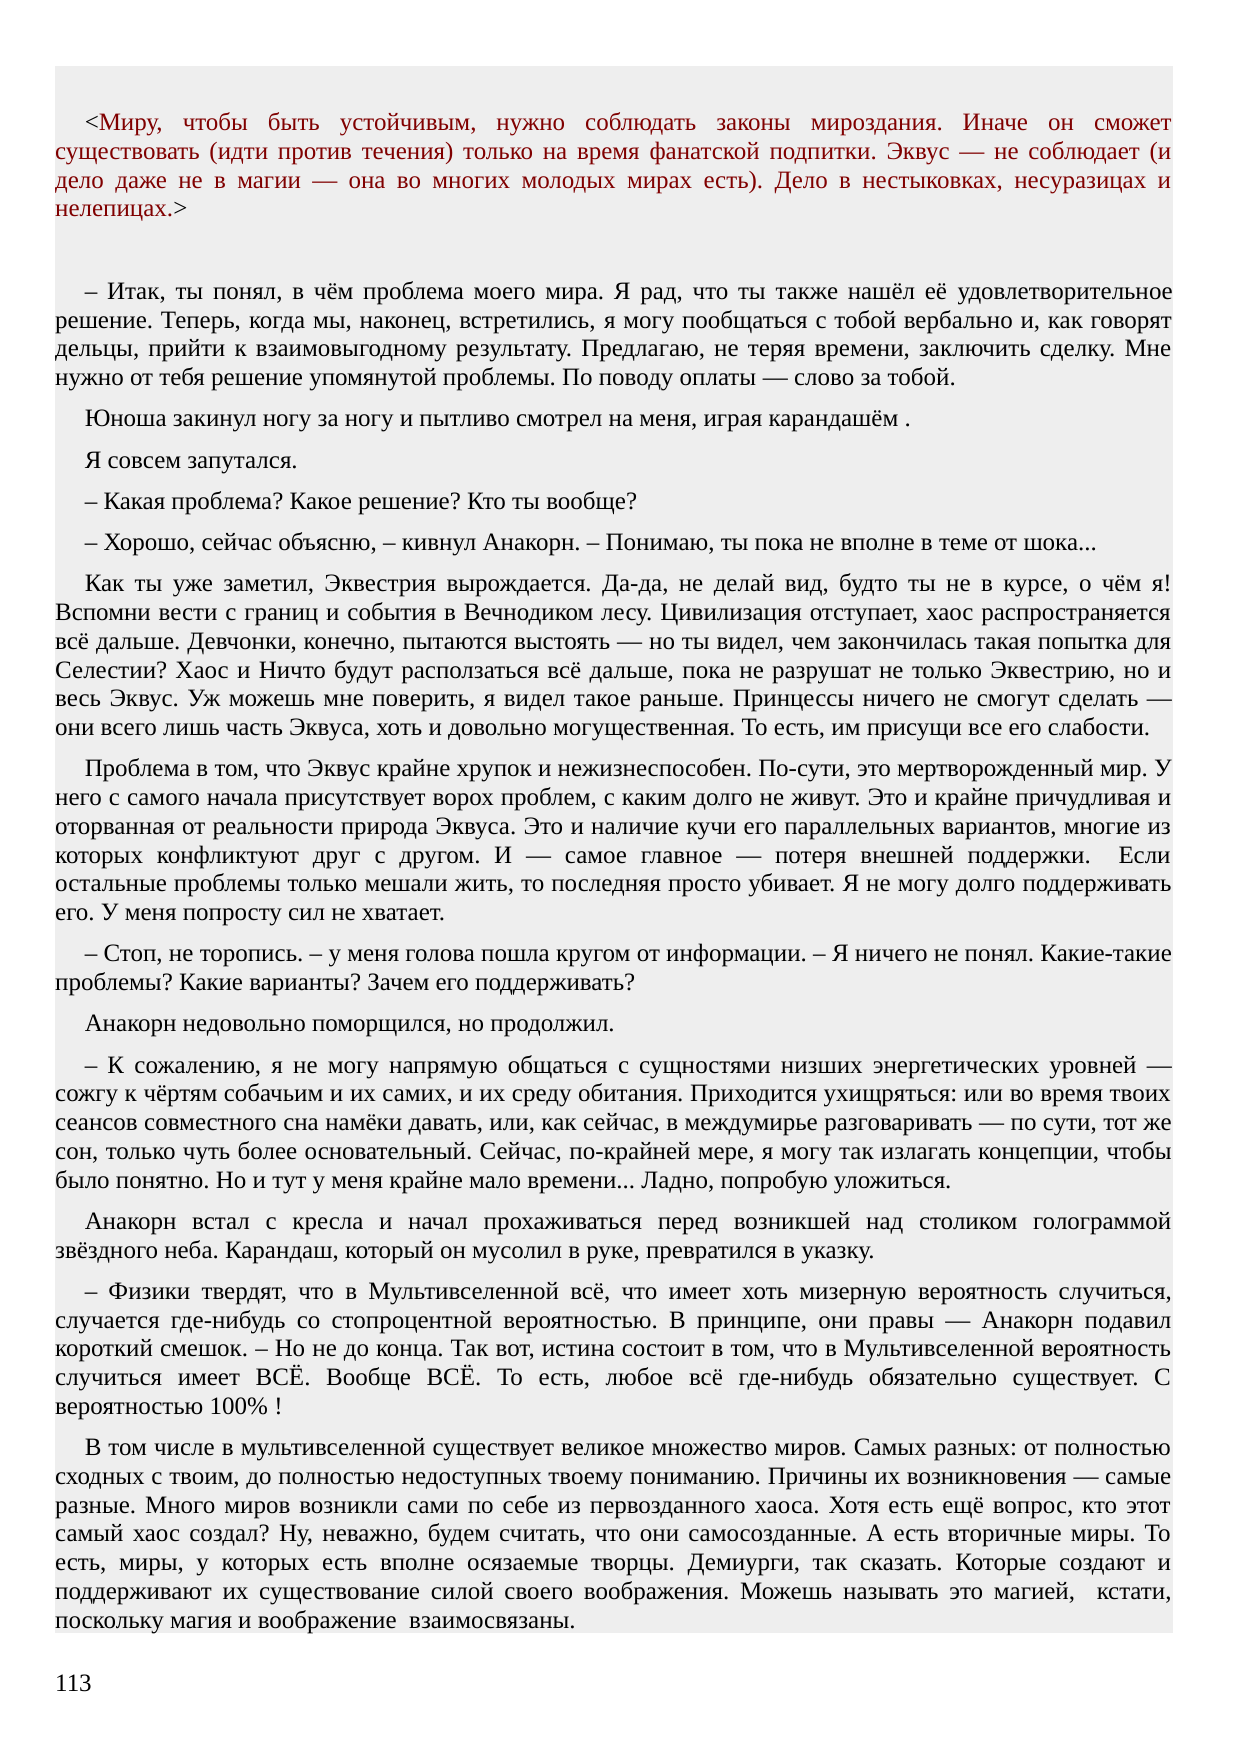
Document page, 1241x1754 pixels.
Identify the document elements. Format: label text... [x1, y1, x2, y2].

text <Миру, чтобы быть устойчивым, нужно соблюдать законы мироздания. Иначе он сможет существовать (идти против течения) только на время фанатской подпитки. Эквус — не соблюдает (и дело даже не в магии — она во многих молодых мирах есть). Дело в нестыковках, несуразицах и нелепицах.> [55, 107, 1173, 222]
text В том числе в мультивселенной существует великое множество миров. Самых разных: от полностью сходных с твоим, до полностью недоступных твоему пониманию. Причины их возникновения — самые разные. Много миров возникли сами по себе из первозданного хаоса. Хотя есть ещё вопрос, кто этот самый хаос создал? Ну, неважно, будем считать, что они самосозданные. А есть вторичные миры. То есть, миры, у которых есть вполне осязаемые творцы. Демиурги, так сказать. Которые создают и поддерживают их существование силой своего воображения. Можешь называть это магией, кстати, поскольку магия и воображение взаимосвязаны. [55, 1432, 1173, 1633]
text Анакорн встал с кресла и начал прохаживаться перед возникшей над столиком голограммой звёздного неба. Карандаш, который он мусолил в руке, превратился в указку. [55, 1206, 1173, 1263]
text Проблема в том, что Эквус крайне хрупок и нежизнеспособен. По-сути, это мертворожденный мир. У него с самого начала присутствует ворох проблем, с каким долго не живут. Это и крайне причудливая и оторванная от реальности природа Эквуса. Это и наличие кучи его параллельных вариантов, многие из которых конфликтуют друг с другом. И — самое главное — потеря внешней поддержки. Если остальные проблемы только мешали жить, то последняя просто убивает. Я не могу долго поддерживать его. У меня попросту сил не хватает. [55, 753, 1173, 926]
text – Какая проблема? Какое решение? Кто ты вообще? [55, 486, 1173, 515]
text – Физики твердят, что в Мультивселенной всё, что имеет хоть мизерную вероятность случиться, случается где-нибудь со стопроцентной вероятностью. В принципе, они правы — Анакорн подавил короткий смешок. – Но не до конца. Так вот, истина состоит в том, что в Мультивселенной вероятность случиться имеет ВСЁ. Вообще ВСЁ. То есть, любое всё где-нибудь обязательно существует. С вероятностью 100% ! [55, 1276, 1173, 1420]
text Я совсем запутался. [55, 445, 1173, 473]
text – Стоп, не торопись. – у меня голова пошла кругом от информации. – Я ничего не понял. Какие-такие проблемы? Какие варианты? Зачем его поддерживать? [55, 938, 1173, 996]
text – К сожалению, я не могу напрямую общаться с сущностями низших энергетических уровней — сожгу к чёртям собачьим и их самих, и их среду обитания. Приходится ухищряться: или во время твоих сеансов совместного сна намёки давать, или, как сейчас, в междумирье разговаривать — по сути, тот же сон, только чуть более основательный. Сейчас, по-крайней мере, я могу так излагать концепции, чтобы было понятно. Но и тут у меня крайне мало времени... Ладно, попробую уложиться. [55, 1050, 1173, 1193]
text – Хорошо, сейчас объясню, – кивнул Анакорн. – Понимаю, ты пока не вполне в теме от шока... [55, 527, 1173, 556]
text Юноша закинул ногу за ногу и пытливо смотрел на меня, играя карандашём . [55, 403, 1173, 432]
text – Итак, ты понял, в чём проблема моего мира. Я рад, что ты также нашёл её удовлетворительное решение. Теперь, когда мы, наконец, встретились, я могу пообщаться с тобой вербально и, как говорят дельцы, прийти к взаимовыгодному результату. Предлагаю, не теряя времени, заключить сделку. Мне нужно от тебя решение упомянутой проблемы. По поводу оплаты — слово за тобой. [55, 276, 1173, 391]
text Анакорн недовольно поморщился, но продолжил. [55, 1008, 1173, 1037]
text Как ты уже заметил, Эквестрия вырождается. Да-да, не делай вид, будто ты не в курсе, о чём я! Вспомни вести с границ и события в Вечнодиком лесу. Цивилизация отступает, хаос распространяется всё дальше. Девчонки, конечно, пытаются выстоять — но ты видел, чем закончилась такая попытка для Селестии? Хаос и Ничто будут расползаться всё дальше, пока не разрушат не только Эквестрию, но и весь Эквус. Уж можешь мне поверить, я видел такое раньше. Принцессы ничего не смогут сделать — они всего лишь часть Эквуса, хоть и довольно могущественная. То есть, им присущи все его слабости. [55, 568, 1173, 741]
